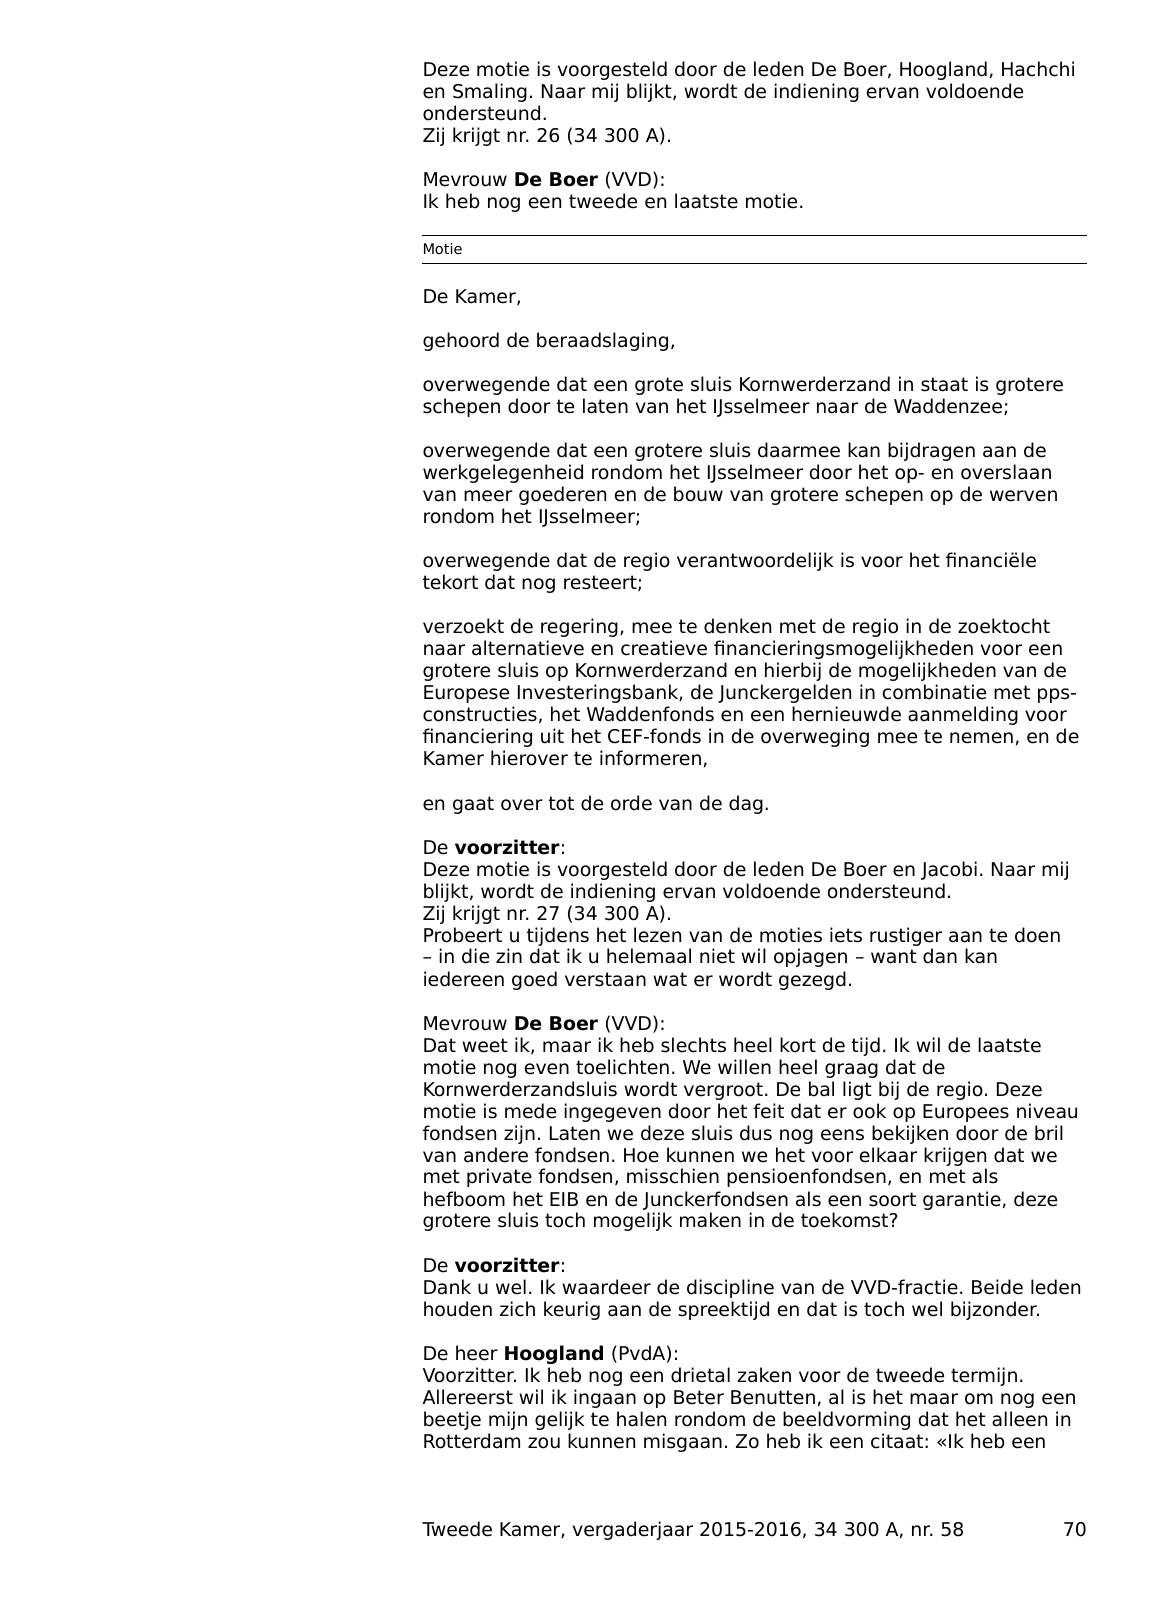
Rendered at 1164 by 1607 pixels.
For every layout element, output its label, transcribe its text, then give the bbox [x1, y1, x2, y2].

text gehoord de beraadslaging, [422, 330, 1087, 352]
text overwegende dat een grotere sluis daarmee kan bijdragen aan de werkgelegenheid rondom het IJsselmeer door het op- en overslaan van meer goederen en de bouw van grotere schepen op de werven rondom het IJsselmeer; [422, 440, 1087, 528]
text verzoekt de regering, mee te denken met de regio in de zoektocht naar alternatieve en creatieve financieringsmogelijkheden voor een grotere sluis op Kornwerderzand en hierbij de mogelijkheden van de Europese Investeringsbank, de Junckergelden in combinatie met pps-constructies, het Waddenfonds en een hernieuwde aanmelding voor financiering uit het CEF-fonds in de overweging mee te nemen, en de Kamer hierover te informeren, [422, 616, 1087, 770]
text Voorzitter. Ik heb nog een drietal zaken voor de tweede termijn. Allereerst wil ik ingaan op Beter Benutten, al is het maar om nog een beetje mijn gelijk te halen rondom de beeldvorming dat het alleen in Rotterdam zou kunnen misgaan. Zo heb ik een citaat: «Ik heb een [422, 1365, 1087, 1453]
text en gaat over tot de orde van de dag. [422, 792, 1087, 814]
text Ik heb nog een tweede en laatste motie. [422, 191, 1087, 213]
text Zij krijgt nr. 27 (34 300 A). [422, 902, 1087, 924]
text Deze motie is voorgesteld door de leden De Boer, Hoogland, Hachchi en Smaling. Naar mij blijkt, wordt de indiening ervan voldoende ondersteund. [422, 59, 1087, 125]
text overwegende dat de regio verantwoordelijk is voor het financiële tekort dat nog resteert; [422, 550, 1087, 594]
text Deze motie is voorgesteld door de leden De Boer en Jacobi. Naar mij blijkt, wordt de indiening ervan voldoende ondersteund. [422, 858, 1087, 902]
text Dat weet ik, maar ik heb slechts heel kort de tijd. Ik wil de laatste motie nog even toelichten. We willen heel graag dat de Kornwerderzandsluis wordt vergroot. De bal ligt bij de regio. Deze motie is mede ingegeven door het feit dat er ook op Europees niveau fondsen zijn. Laten we deze sluis dus nog eens bekijken door de bril van andere fondsen. Hoe kunnen we het voor elkaar krijgen dat we met private fondsen, misschien pensioenfondsen, en met als hefboom het EIB en de Junckerfondsen als een soort garantie, deze grotere sluis toch mogelijk maken in de toekomst? [422, 1034, 1087, 1232]
text De voorzitter: [422, 837, 1087, 858]
text Zij krijgt nr. 26 (34 300 A). [422, 125, 1087, 147]
text De heer Hoogland (PvdA): [422, 1343, 1087, 1365]
text Dank u wel. Ik waardeer de discipline van de VVD-fractie. Beide leden houden zich keurig aan de spreektijd en dat is toch wel bijzonder. [422, 1277, 1087, 1321]
text De voorzitter: [422, 1254, 1087, 1277]
text De Kamer, [422, 286, 1087, 308]
text overwegende dat een grote sluis Kornwerderzand in staat is grotere schepen door te laten van het IJsselmeer naar de Waddenzee; [422, 374, 1087, 418]
text Mevrouw De Boer (VVD): [422, 1013, 1087, 1034]
text Probeert u tijdens het lezen van de moties iets rustiger aan te doen – in die zin dat ik u helemaal niet wil opjagen – want dan kan iedereen goed verstaan wat er wordt gezegd. [422, 924, 1087, 990]
text Mevrouw De Boer (VVD): [422, 169, 1087, 191]
table_header Motie [422, 236, 1087, 262]
